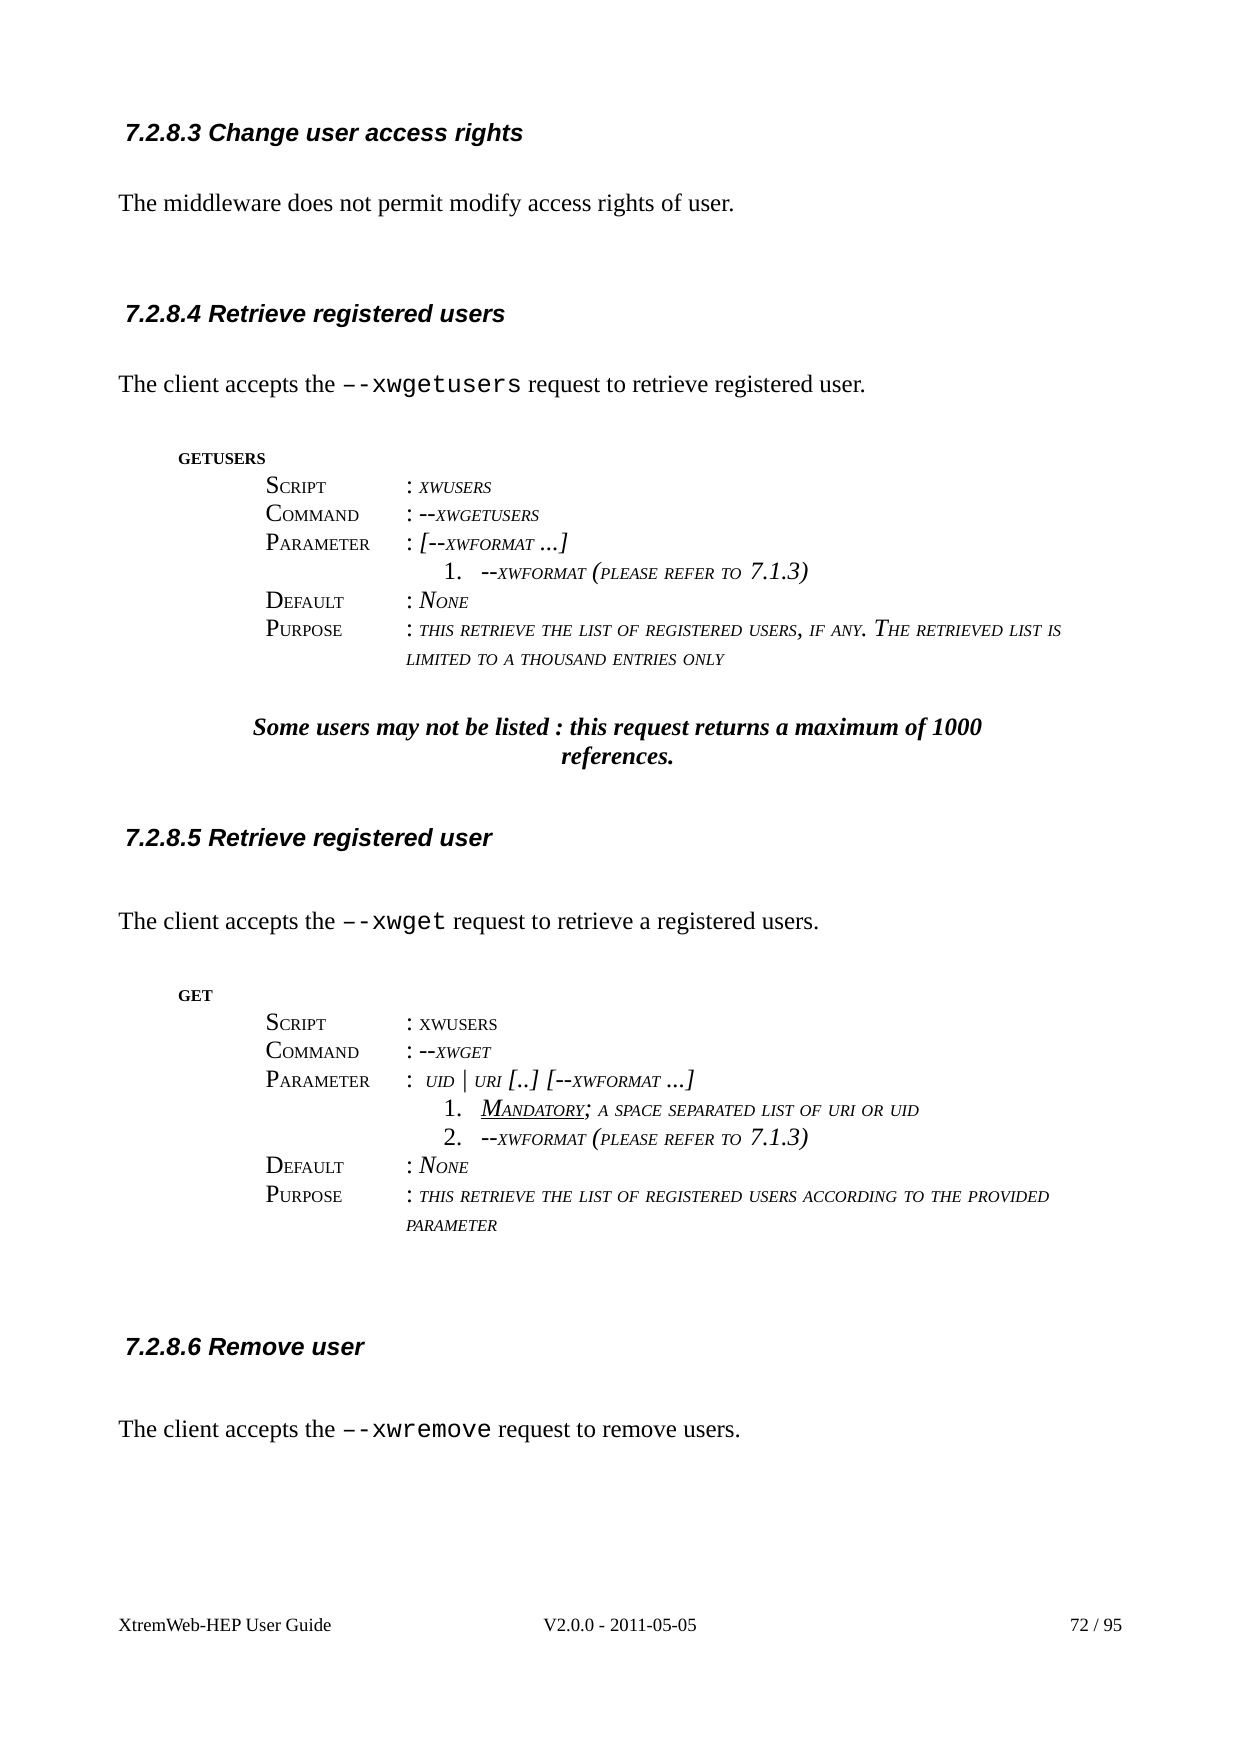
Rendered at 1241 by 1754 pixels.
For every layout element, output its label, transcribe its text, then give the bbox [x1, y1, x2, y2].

list --xwformat (please refer to 7.1.3) [443, 556, 1122, 585]
text getusers [178, 441, 1122, 470]
list Mandatory; a space separated list of uri or uid [443, 1093, 1122, 1122]
text Purpose : this retrieve the list of registered users according to the provided parameter [265, 1179, 1122, 1237]
text The client accepts the –-xwgetusers request to retrieve registered user. [118, 369, 1122, 400]
text Parameter : [--xwformat ...] [265, 527, 1122, 556]
text get [178, 978, 1122, 1007]
text Script : xwusers [265, 1007, 1122, 1035]
text Default : None [265, 1150, 1122, 1179]
text Some users may not be listed : this request returns a maximum of 1000 references. [233, 712, 1004, 770]
text Purpose : this retrieve the list of registered users, if any. The retrieved list is limited to a thousand entries only [265, 613, 1122, 671]
subtitle Retrieve registered users [118, 299, 1122, 328]
text Command : --xwget [265, 1035, 1122, 1064]
text The client accepts the –-xwremove request to remove users. [118, 1414, 1122, 1445]
subtitle Change user access rights [118, 118, 1122, 147]
text The middleware does not permit modify access rights of user. [118, 188, 1122, 217]
subtitle Retrieve registered user [118, 823, 1122, 852]
text Parameter : uid | uri [..] [--xwformat ...] [265, 1064, 1122, 1093]
subtitle Remove user [118, 1332, 1122, 1360]
list --xwformat (please refer to 7.1.3) [443, 1122, 1122, 1150]
text Script : xwusers [265, 470, 1122, 498]
text The client accepts the –-xwget request to retrieve a registered users. [118, 906, 1122, 937]
text Default : None [265, 585, 1122, 613]
text Command : --xwgetusers [265, 498, 1122, 527]
